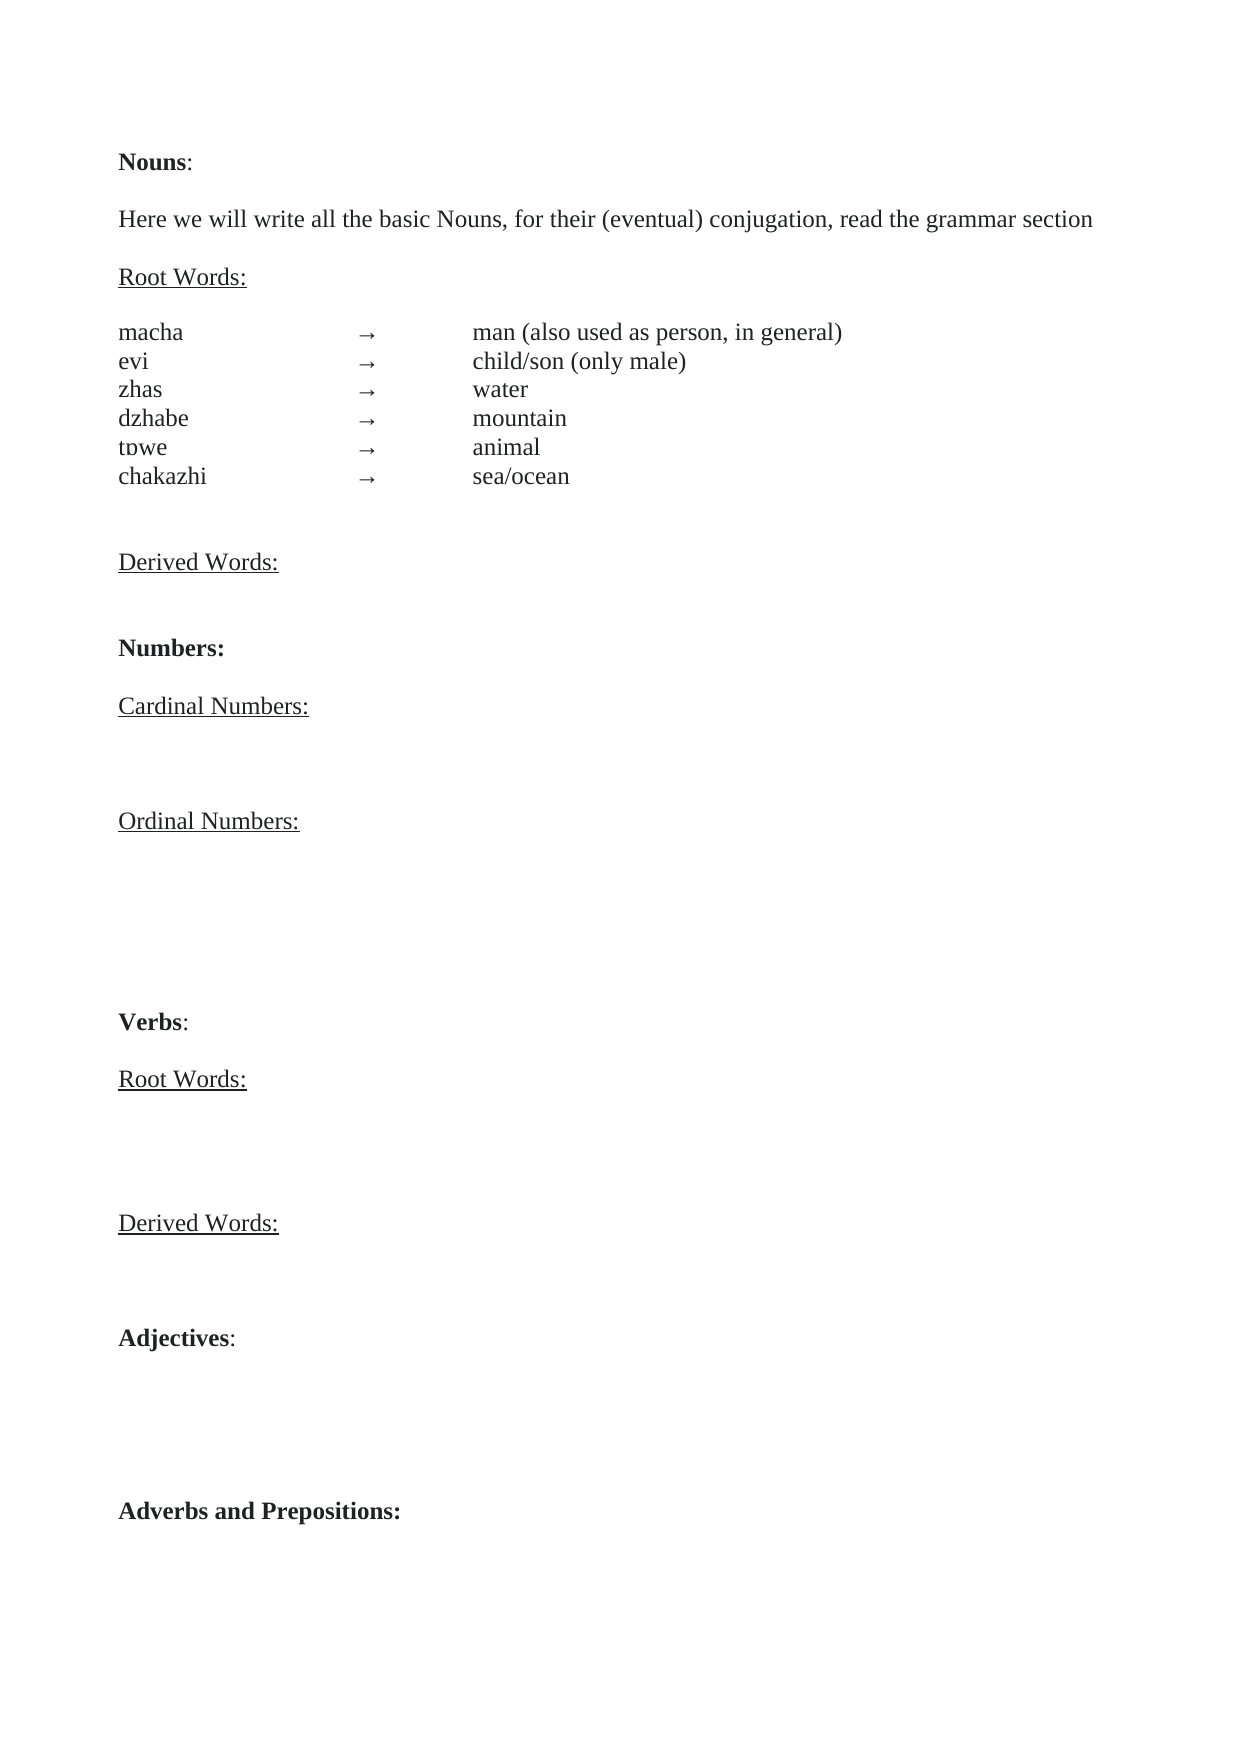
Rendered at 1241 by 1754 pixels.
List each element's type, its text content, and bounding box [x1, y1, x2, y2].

text Verbs: [118, 1007, 1122, 1036]
text Here we will write all the basic Nouns, for their (eventual) conjugation, read the grammar section [118, 204, 1122, 233]
text Root Words: [118, 262, 1122, 291]
text Root Words: [118, 1064, 1122, 1093]
text Adjectives: [118, 1323, 1122, 1352]
text Nouns: [118, 147, 1122, 176]
text zhas → water [118, 374, 1122, 403]
text Numbers: [118, 633, 1122, 662]
text Adverbs and Prepositions: [118, 1496, 1122, 1524]
text dzhabe → mountain [118, 403, 1122, 432]
text Derived Words: [118, 1208, 1122, 1237]
text evi → child/son (only male) [118, 346, 1122, 374]
text Cardinal Numbers: [118, 691, 1122, 719]
text macha → man (also used as person, in general) [118, 317, 1122, 346]
text tɒwe → animal [118, 432, 1122, 461]
text Ordinal Numbers: [118, 806, 1122, 834]
text Derived Words: [118, 547, 1122, 576]
text chakazhi → sea/ocean [118, 461, 1122, 489]
